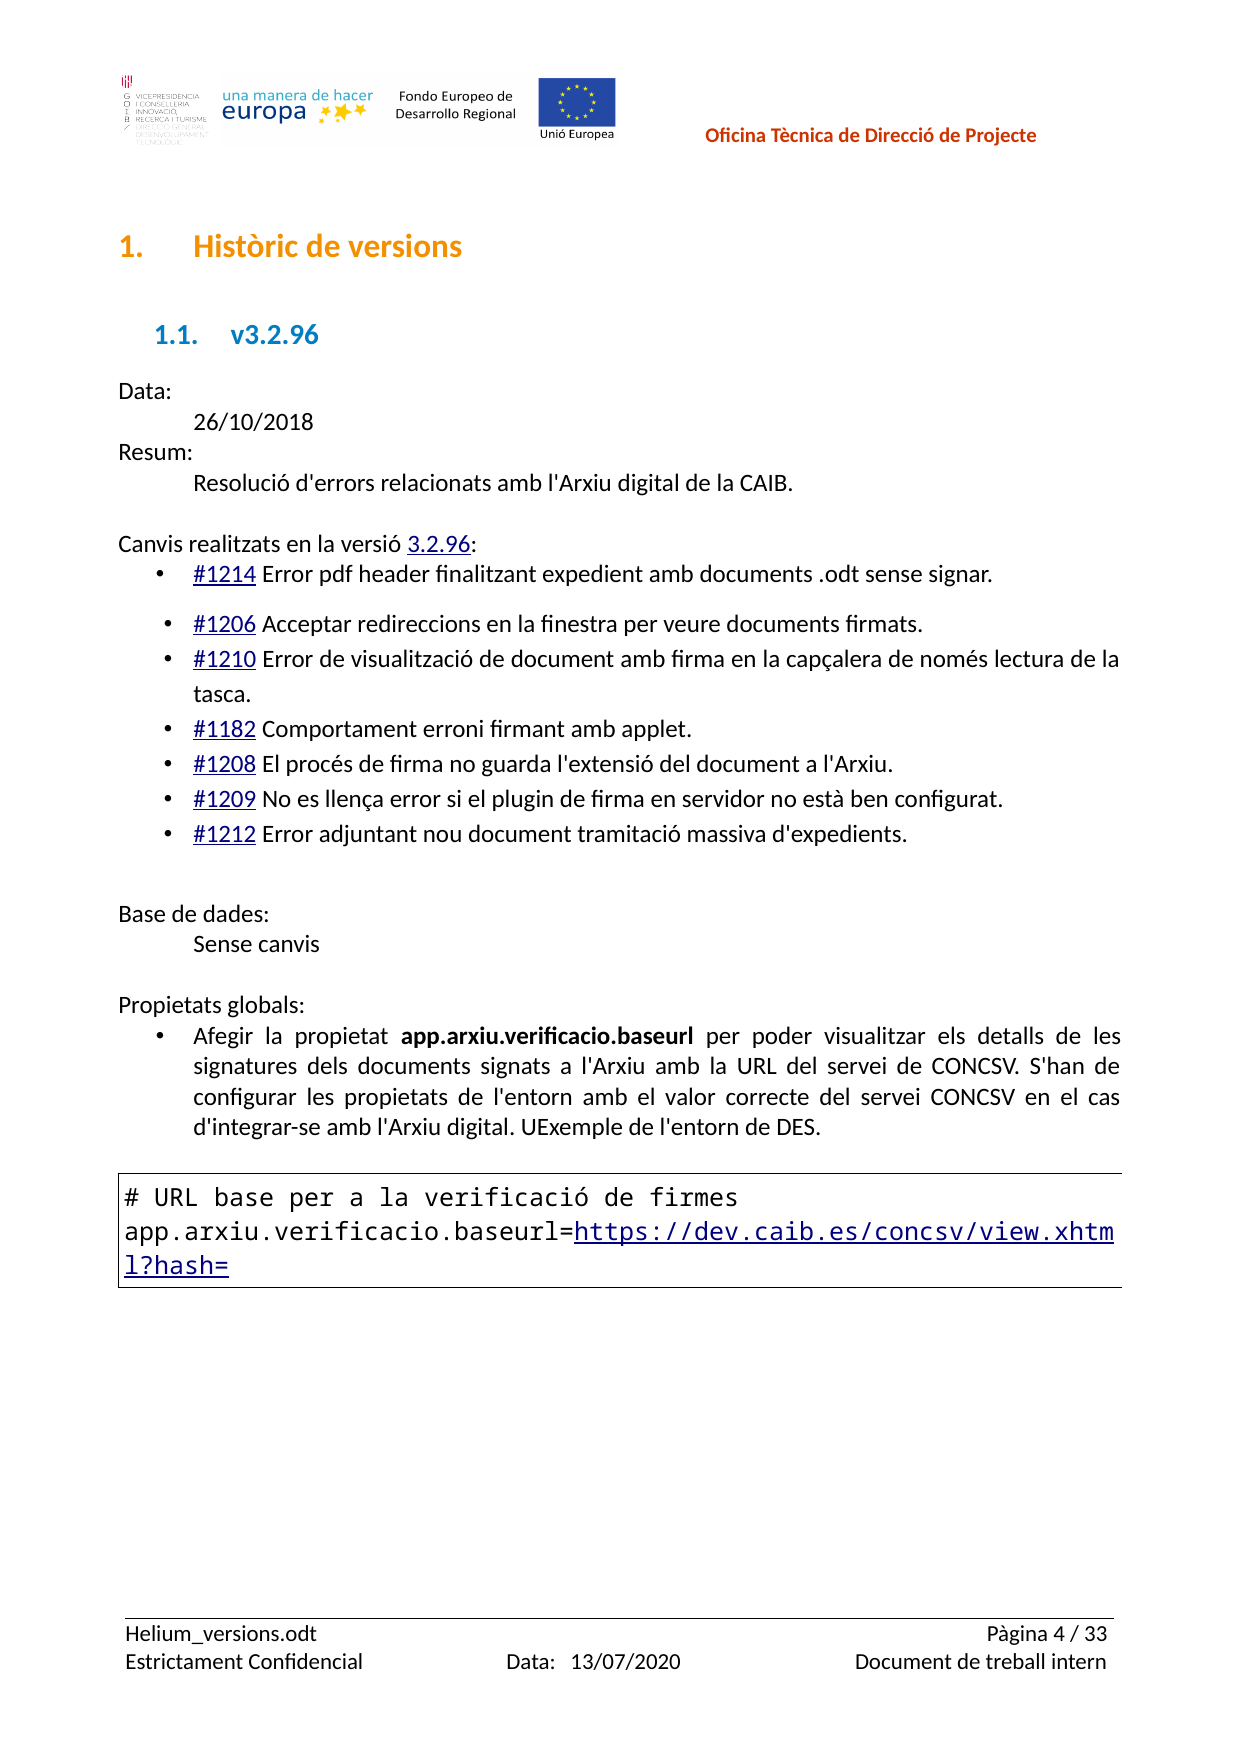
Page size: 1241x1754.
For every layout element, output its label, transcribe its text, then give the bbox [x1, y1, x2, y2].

list Afegir la propietat app.arxiu.verificacio.baseurl per poder visualitzar els detalls de les signatures dels documents signats a l'Arxiu amb la URL del servei de CONCSV. S'han de configurar les propietats de l'entorn amb el valor correcte del servei CONCSV en el cas d'integrar-se amb l'Arxiu digital. UExemple de l'entorn de DES. [156, 1020, 1122, 1142]
text Propietats globals: [118, 989, 1122, 1020]
table_header # URL base per a la verificació de firmes app.arxiu.verificacio.baseurl=https://dev.caib.es/concsv/view.xhtml?hash= [119, 1174, 1122, 1287]
text 26/10/2018 [118, 406, 1122, 436]
text Sense canvis [118, 928, 1122, 959]
subtitle v3.2.96 [153, 316, 1122, 351]
list #1182 Comportament erroni firmant amb applet. [164, 713, 1122, 743]
text Data: [118, 375, 1122, 406]
text Resum: [118, 436, 1122, 467]
text Canvis realitzats en la versió 3.2.96: [118, 528, 1122, 558]
picture [118, 73, 213, 147]
text Resolució d'errors relacionats amb l'Arxiu digital de la CAIB. [118, 467, 1122, 497]
list #1214 Error pdf header finalitzant expedient amb documents .odt sense signar. [156, 558, 1122, 589]
list #1210 Error de visualització de document amb firma en la capçalera de només lectura de la tasca. [164, 643, 1122, 708]
list #1212 Error adjuntant nou document tramitació massiva d'expedients. [164, 818, 1122, 848]
list #1208 El procés de firma no guarda l'extensió del document a l'Arxiu. [164, 748, 1122, 778]
subtitle Històric de versions [118, 225, 1122, 266]
list #1206 Acceptar redireccions en la finestra per veure documents firmats. [164, 608, 1122, 638]
text Base de dades: [118, 898, 1122, 928]
picture [219, 73, 621, 147]
list #1209 No es llença error si el plugin de firma en servidor no està ben configurat. [164, 783, 1122, 813]
